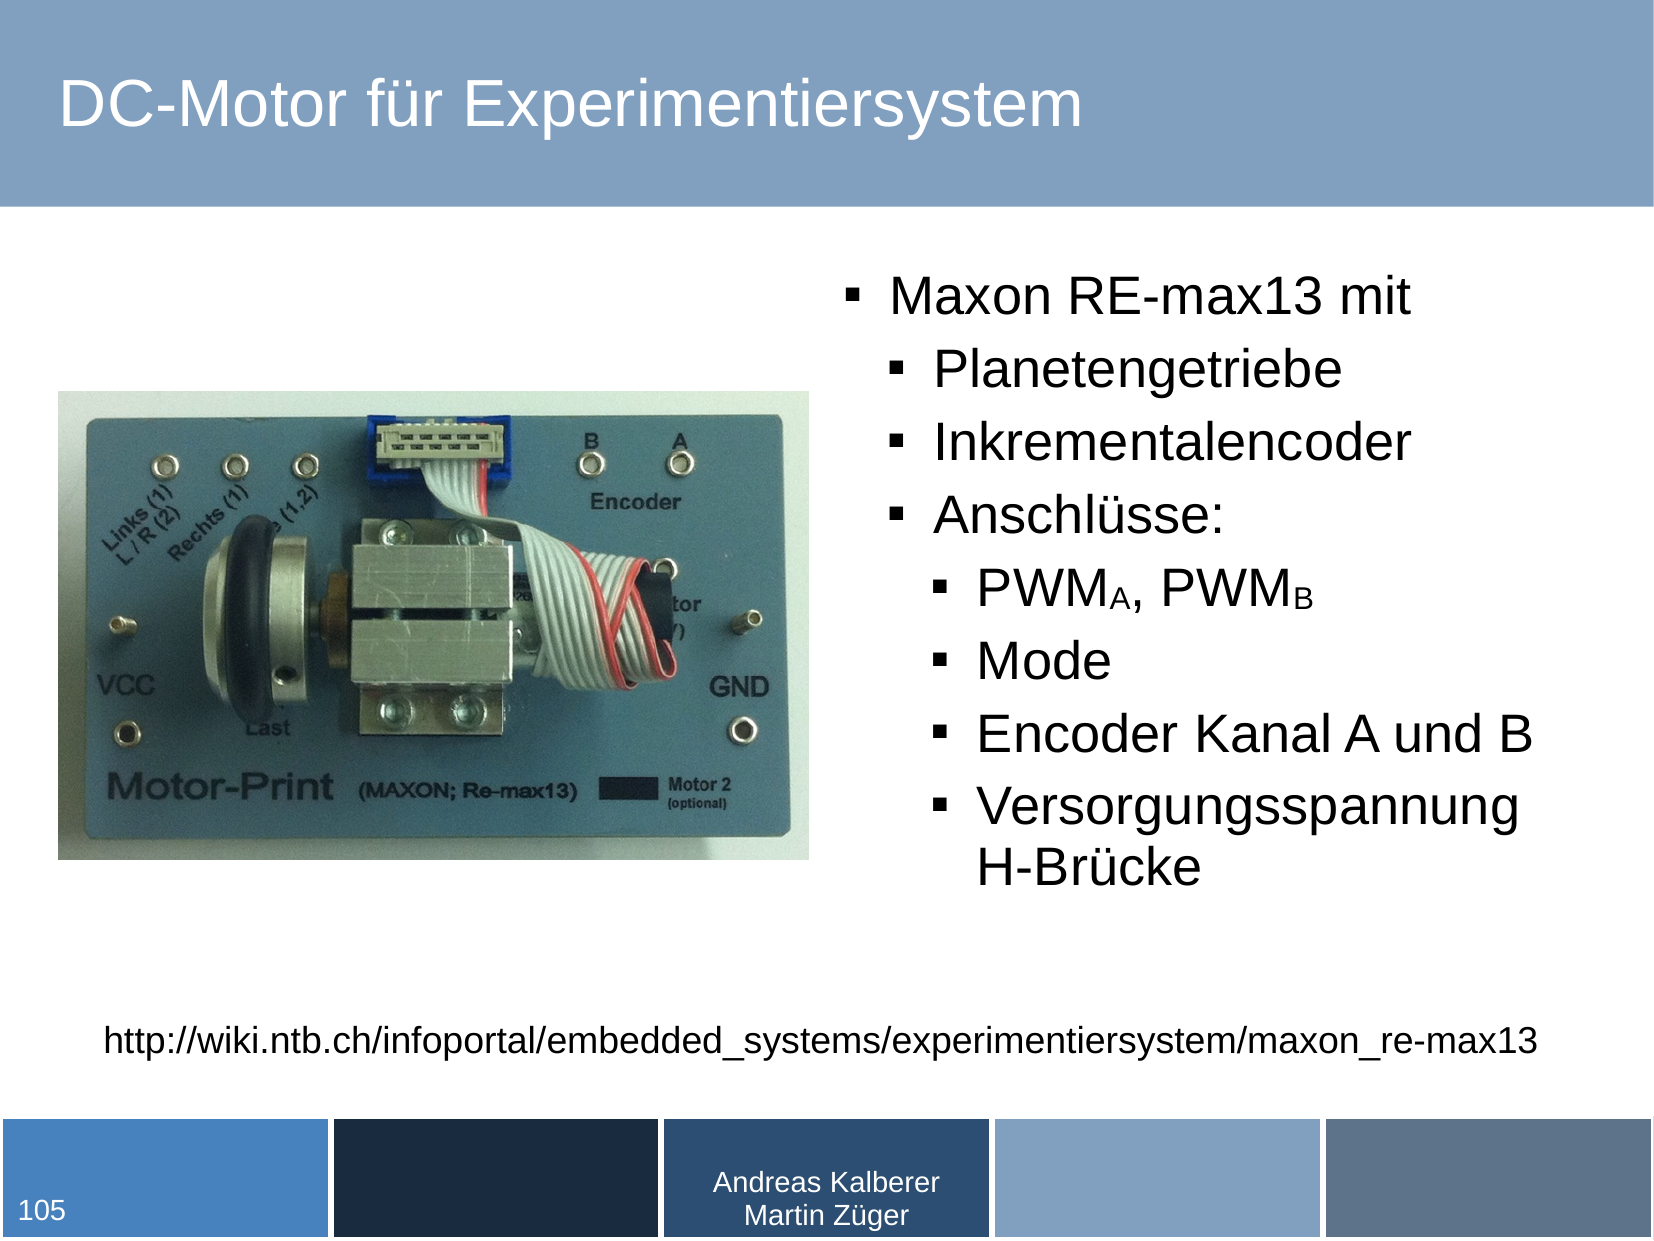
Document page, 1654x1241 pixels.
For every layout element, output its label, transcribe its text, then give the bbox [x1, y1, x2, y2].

list Maxon RE-max13 mit Planetengetriebe Inkrementalencoder Anschlüsse: PWMA, PWMB Mode Encoder Kanal A und B Versorgungsspannung H-Brücke [845, 265, 1596, 986]
text_box http://wiki.ntb.ch/infoportal/embedded_systems/experimentiersystem/maxon_re-max13 [88, 1012, 1554, 1069]
picture [58, 391, 809, 860]
title DC-Motor für Experimentiersystem [59, 29, 1595, 178]
